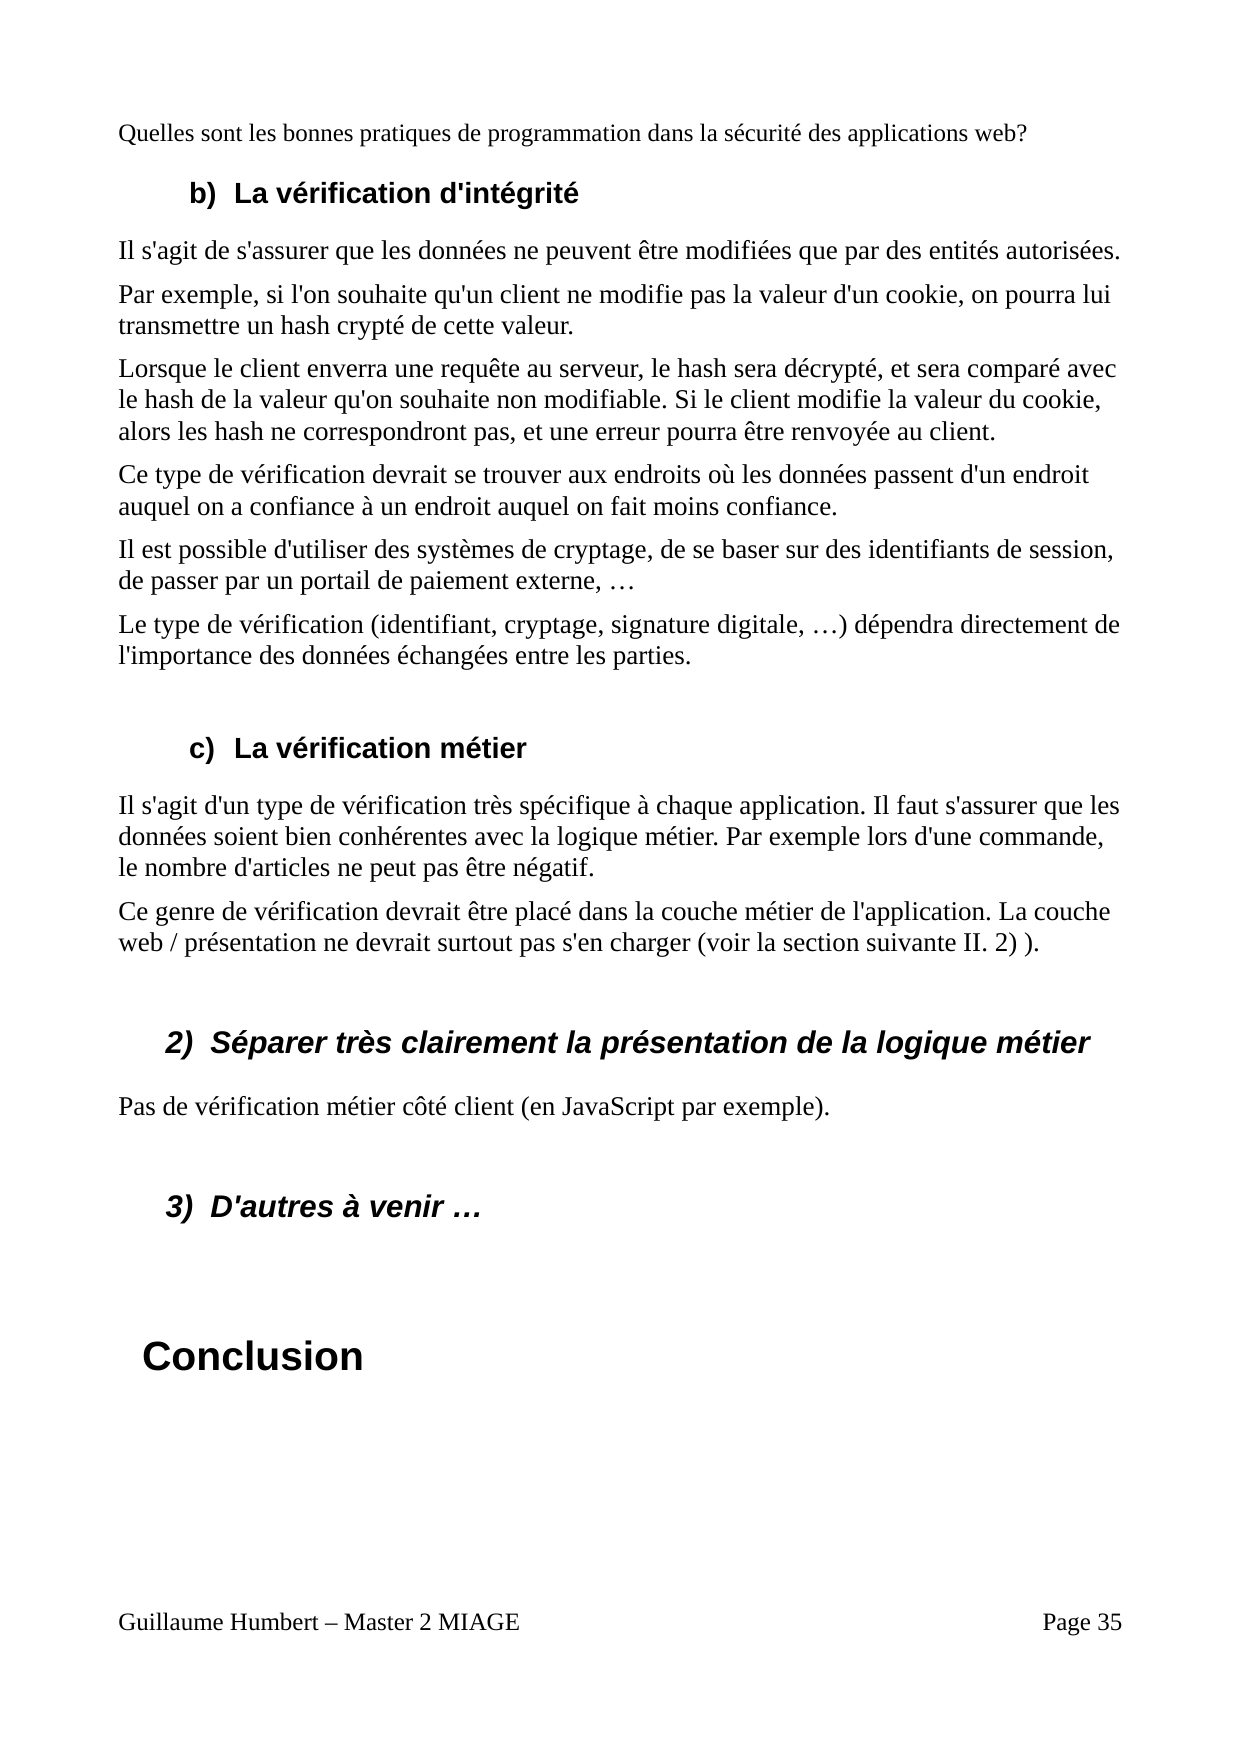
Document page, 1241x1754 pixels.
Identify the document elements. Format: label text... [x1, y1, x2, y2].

subtitle Séparer très clairement la présentation de la logique métier [165, 1024, 1122, 1060]
text Il s'agit de s'assurer que les données ne peuvent être modifiées que par des entités autorisées. [118, 234, 1122, 265]
text Il s'agit d'un type de vérification très spécifique à chaque application. Il faut s'assurer que les données soient bien conhérentes avec la logique métier. Par exemple lors d'une commande, le nombre d'articles ne peut pas être négatif. [118, 789, 1122, 882]
text Par exemple, si l'on souhaite qu'un client ne modifie pas la valeur d'un cookie, on pourra lui transmettre un hash crypté de cette valeur. [118, 278, 1122, 340]
text Ce type de vérification devrait se trouver aux endroits où les données passent d'un endroit auquel on a confiance à un endroit auquel on fait moins confiance. [118, 458, 1122, 521]
subtitle La vérification d'intégrité [189, 176, 1122, 210]
text Ce genre de vérification devrait être placé dans la couche métier de l'application. La couche web / présentation ne devrait surtout pas s'en charger (voir la section suivante II. 2) ). [118, 895, 1122, 957]
text Lorsque le client enverra une requête au serveur, le hash sera décrypté, et sera comparé avec le hash de la valeur qu'on souhaite non modifiable. Si le client modifie la valeur du cookie, alors les hash ne correspondront pas, et une erreur pourra être renvoyée au client. [118, 352, 1122, 446]
text Il est possible d'utiliser des systèmes de cryptage, de se baser sur des identifiants de session, de passer par un portail de paiement externe, … [118, 533, 1122, 596]
subtitle La vérification métier [189, 731, 1122, 765]
text Pas de vérification métier côté client (en JavaScript par exemple). [118, 1090, 1122, 1121]
subtitle D'autres à venir … [165, 1188, 1122, 1224]
subtitle Conclusion [142, 1332, 1122, 1379]
text Le type de vérification (identifiant, cryptage, signature digitale, …) dépendra directement de l'importance des données échangées entre les parties. [118, 608, 1122, 670]
